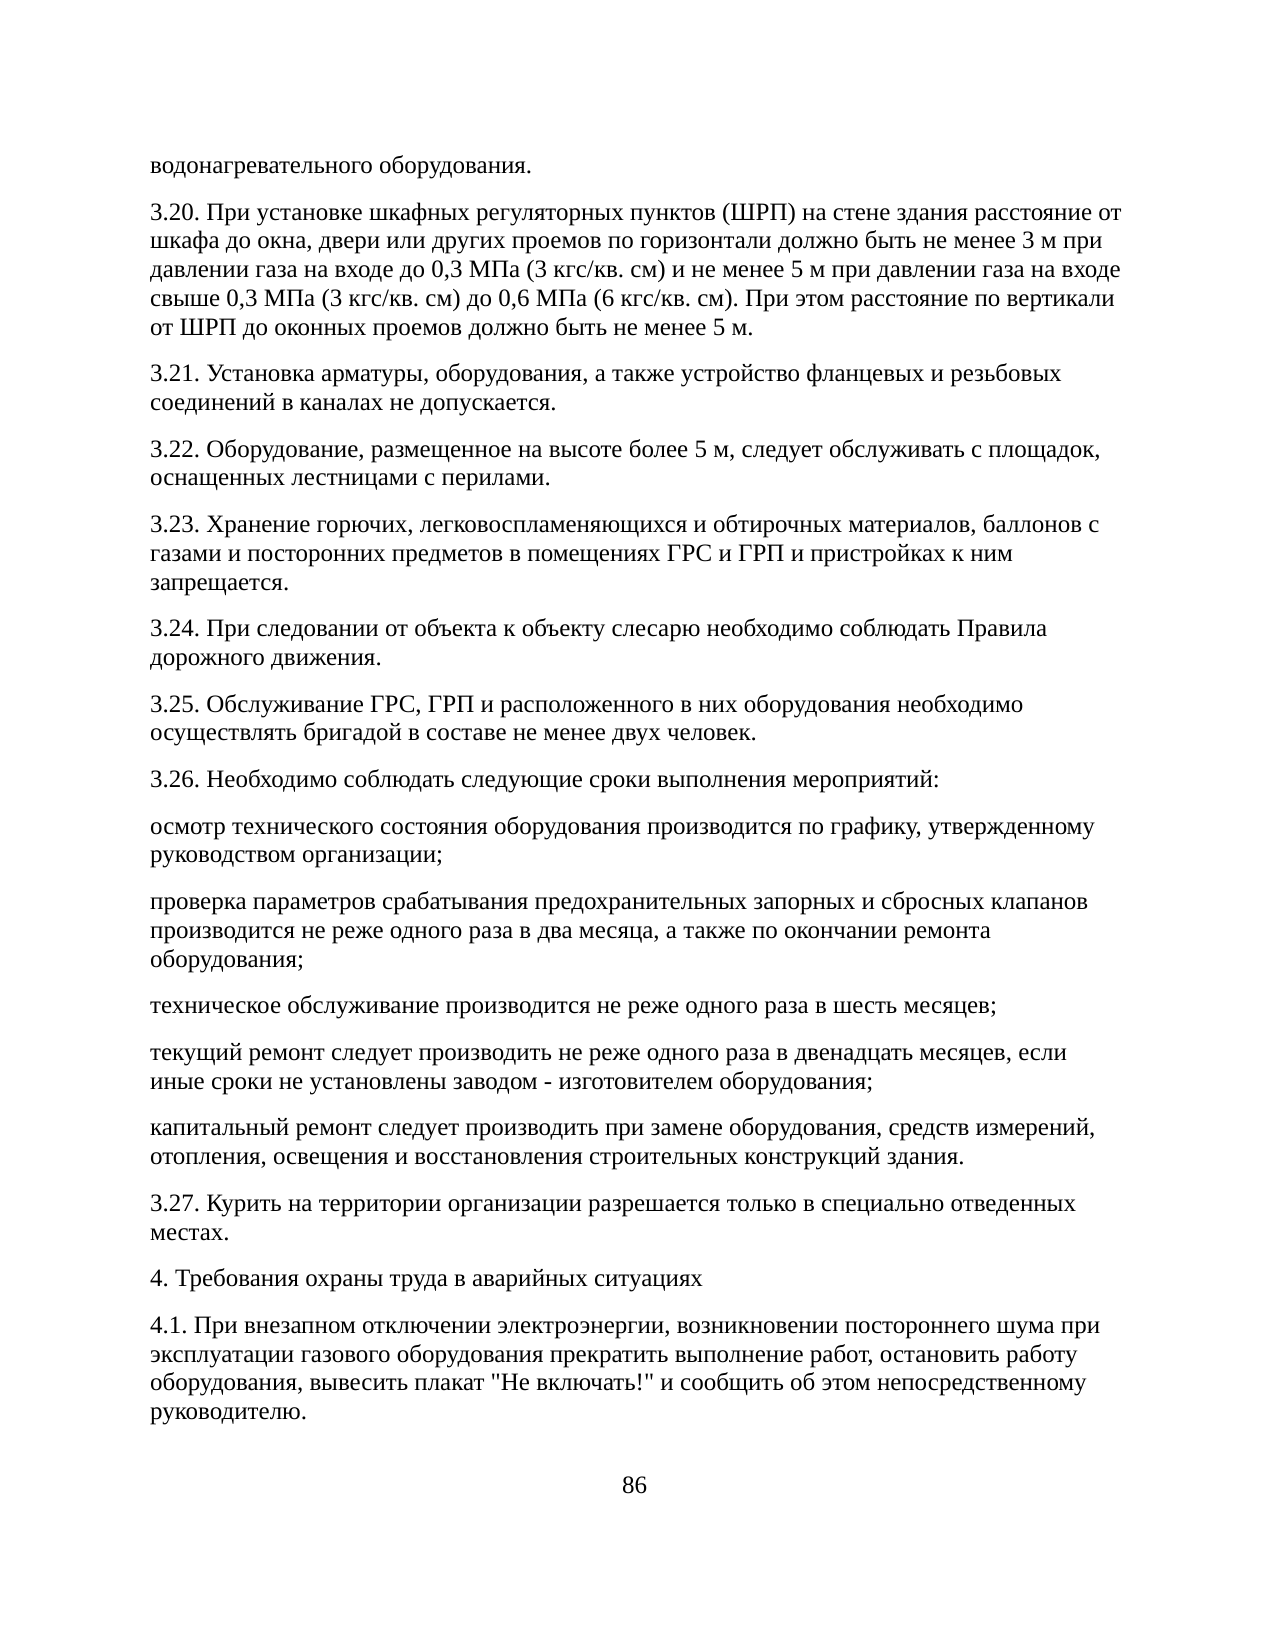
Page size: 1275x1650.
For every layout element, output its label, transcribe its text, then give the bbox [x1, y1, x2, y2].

text 3.24. При следовании от объекта к объекту слесарю необходимо соблюдать Правила дорожного движения. [150, 613, 1125, 671]
text 3.23. Хранение горючих, легковоспламеняющихся и обтирочных материалов, баллонов с газами и посторонних предметов в помещениях ГРС и ГРП и пристройках к ним запрещается. [150, 509, 1125, 595]
text проверка параметров срабатывания предохранительных запорных и сбросных клапанов производится не реже одного раза в два месяца, а также по окончании ремонта оборудования; [150, 886, 1125, 972]
text водонагревательного оборудования. [150, 150, 1125, 179]
text 3.26. Необходимо соблюдать следующие сроки выполнения мероприятий: [150, 764, 1125, 793]
text 4. Требования охраны труда в аварийных ситуациях [150, 1263, 1125, 1292]
text 3.20. При установке шкафных регуляторных пунктов (ШРП) на стене здания расстояние от шкафа до окна, двери или других проемов по горизонтали должно быть не менее 3 м при давлении газа на входе до 0,3 МПа (3 кгс/кв. см) и не менее 5 м при давлении газа на входе свыше 0,3 МПа (3 кгс/кв. см) до 0,6 МПа (6 кгс/кв. см). При этом расстояние по вертикали от ШРП до оконных проемов должно быть не менее 5 м. [150, 197, 1125, 340]
text 3.27. Курить на территории организации разрешается только в специально отведенных местах. [150, 1188, 1125, 1245]
text текущий ремонт следует производить не реже одного раза в двенадцать месяцев, если иные сроки не установлены заводом - изготовителем оборудования; [150, 1037, 1125, 1094]
text 3.22. Оборудование, размещенное на высоте более 5 м, следует обслуживать с площадок, оснащенных лестницами с перилами. [150, 434, 1125, 491]
text осмотр технического состояния оборудования производится по графику, утвержденному руководством организации; [150, 811, 1125, 868]
text 3.21. Установка арматуры, оборудования, а также устройство фланцевых и резьбовых соединений в каналах не допускается. [150, 358, 1125, 416]
text 3.25. Обслуживание ГРС, ГРП и расположенного в них оборудования необходимо осуществлять бригадой в составе не менее двух человек. [150, 689, 1125, 746]
text капитальный ремонт следует производить при замене оборудования, средств измерений, отопления, освещения и восстановления строительных конструкций здания. [150, 1112, 1125, 1170]
text 4.1. При внезапном отключении электроэнергии, возникновении постороннего шума при эксплуатации газового оборудования прекратить выполнение работ, остановить работу оборудования, вывесить плакат "Не включать!" и сообщить об этом непосредственному руководителю. [150, 1310, 1125, 1425]
text техническое обслуживание производится не реже одного раза в шесть месяцев; [150, 990, 1125, 1019]
